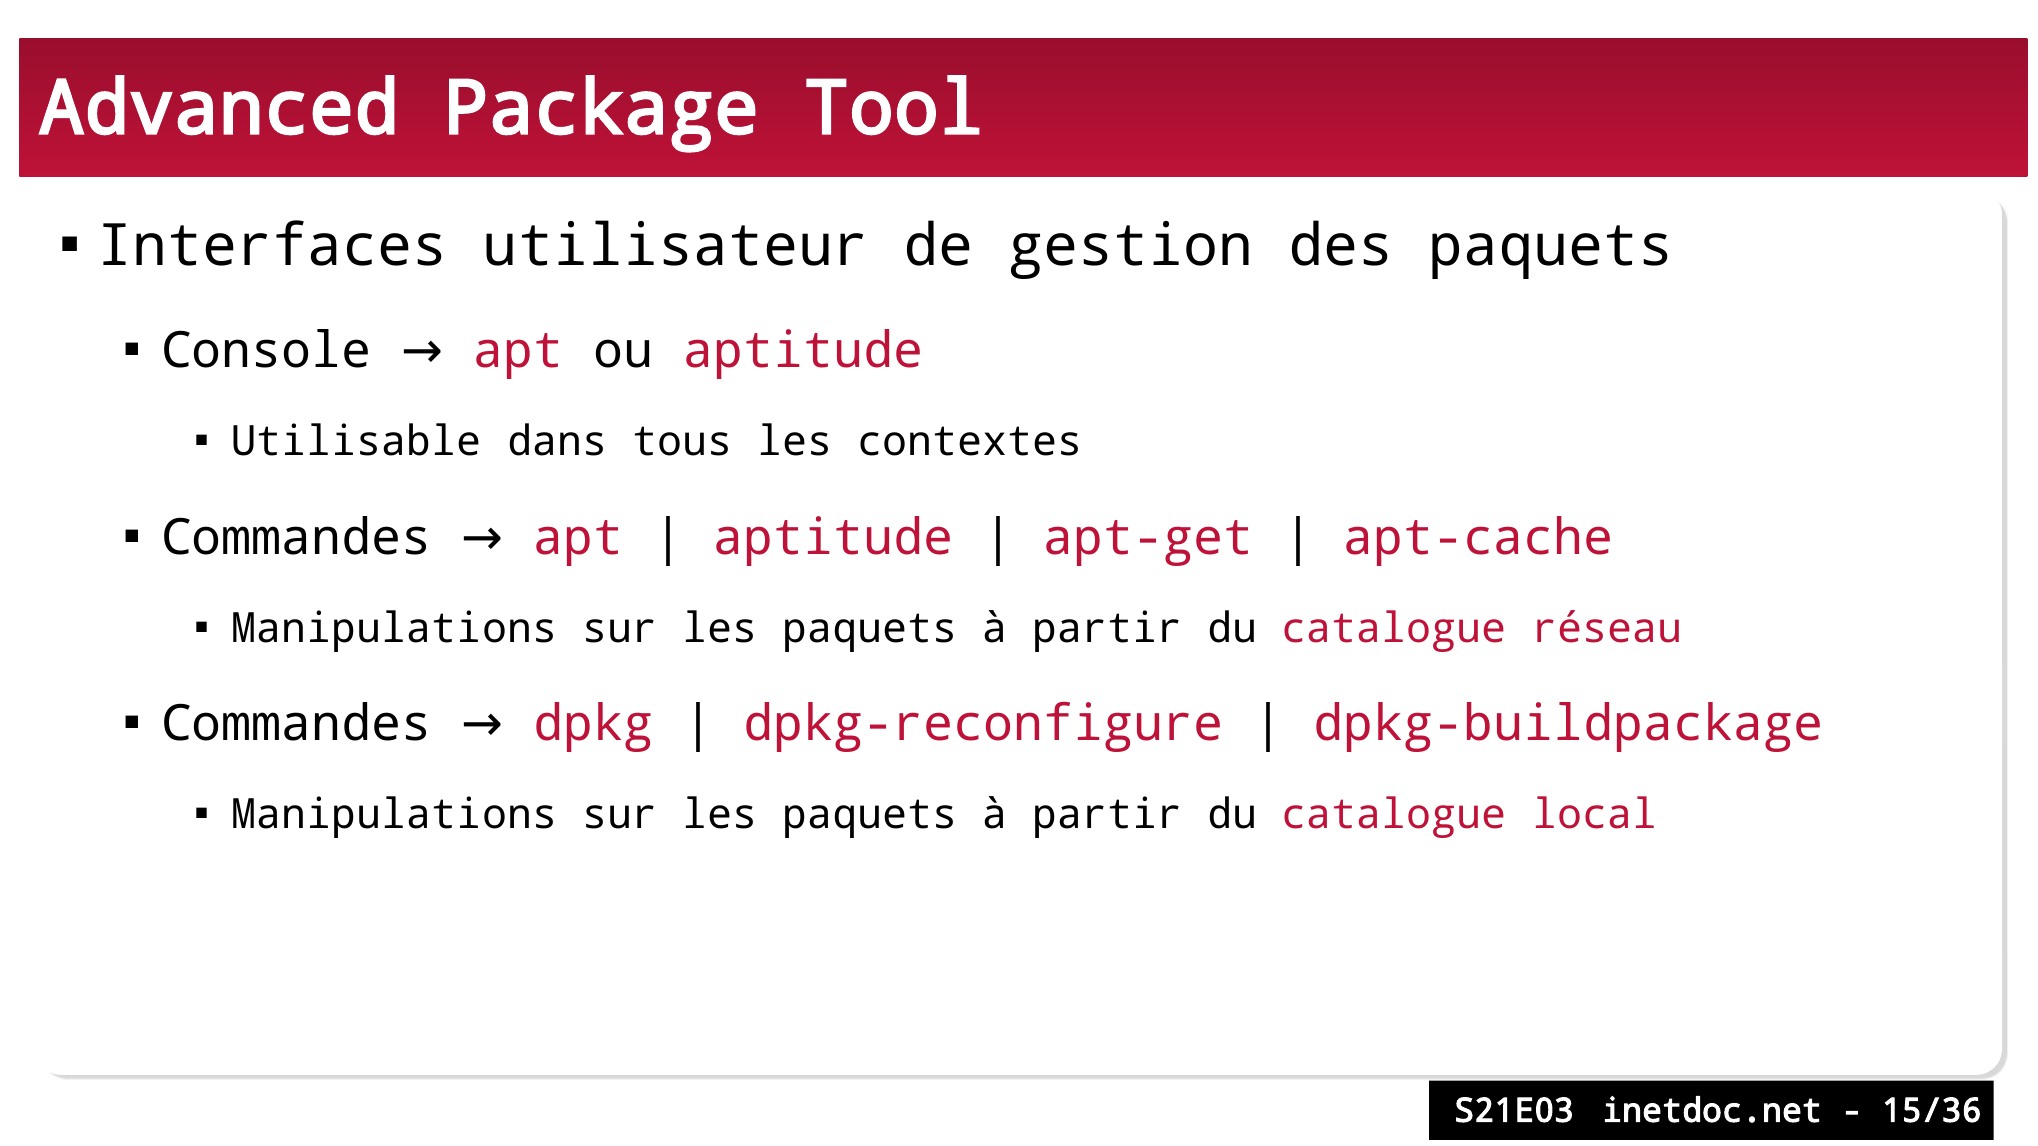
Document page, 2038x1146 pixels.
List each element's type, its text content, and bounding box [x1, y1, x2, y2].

text_box Interfaces utilisateur de gestion des paquets Console → apt ou aptitude Utilisable dans tous les contextes Commandes → apt | aptitude | apt-get | apt-cache Manipulations sur les paquets à partir du catalogue réseau Commandes → dpkg | dpkg-reconfigure | dpkg-buildpackage Manipulations sur les paquets à partir du catalogue local [35, 188, 2003, 1075]
text_box S21E03 inetdoc.net - <numéro>/36 [1429, 1080, 1994, 1140]
text_box Advanced Package Tool [19, 38, 2028, 177]
